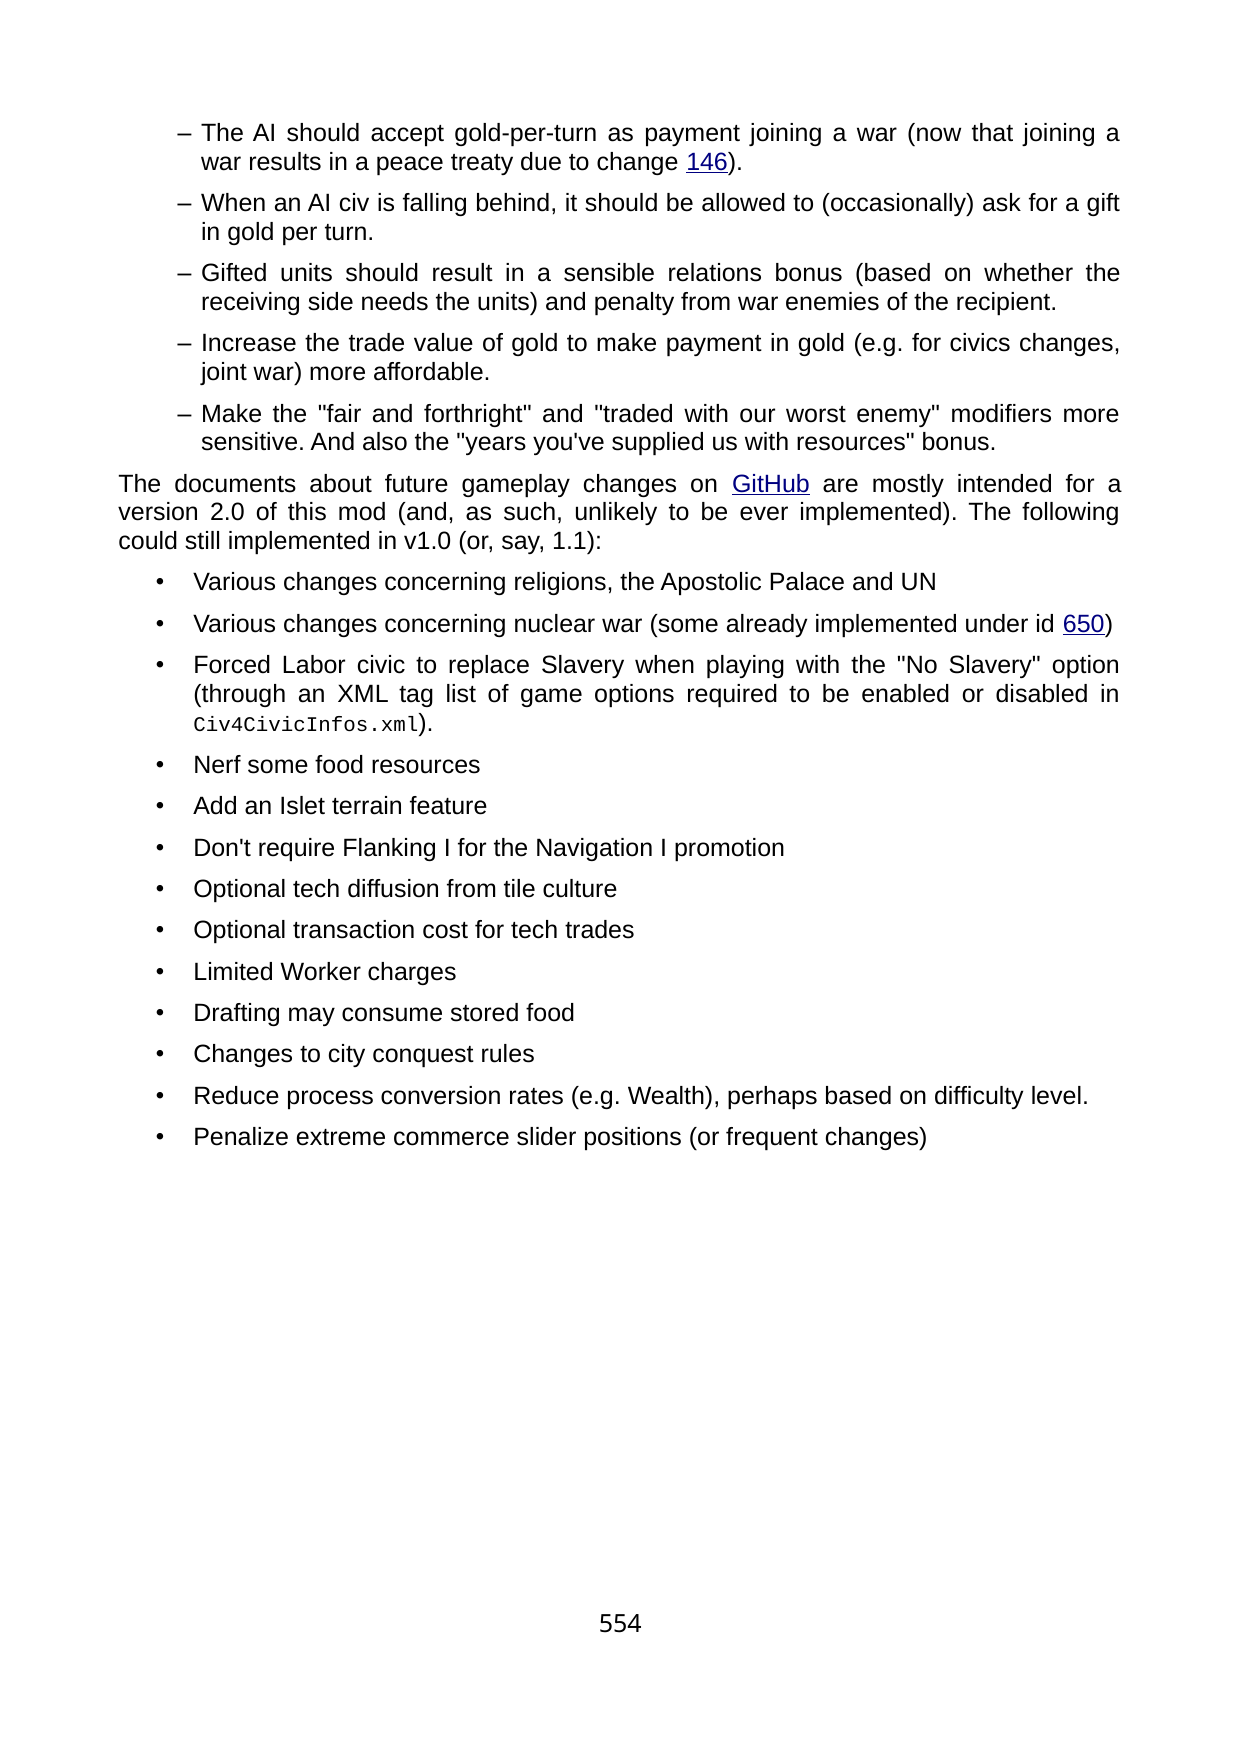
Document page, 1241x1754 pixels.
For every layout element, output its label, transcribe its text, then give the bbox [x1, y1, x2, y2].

list Optional transaction cost for tech trades [156, 915, 1122, 944]
list Changes to city conquest rules [156, 1039, 1122, 1068]
list Nerf some food resources [156, 750, 1122, 779]
list The AI should accept gold-per-turn as payment joining a war (now that joining a war results in a peace treaty due to change 146). [177, 118, 1122, 176]
list Various changes concerning nuclear war (some already implemented under id 650) [156, 609, 1122, 638]
list When an AI civ is falling behind, it should be allowed to (occasionally) ask for a gift in gold per turn. [177, 188, 1122, 246]
list Forced Labor civic to replace Slavery when playing with the "No Slavery" option (through an XML tag list of game options required to be enabled or disabled in Civ4CivicInfos.xml). [156, 650, 1122, 737]
list Make the "fair and forthright" and "traded with our worst enemy" modifiers more sensitive. And also the "years you've supplied us with resources" bonus. [177, 398, 1122, 456]
list Reduce process conversion rates (e.g. Wealth), perhaps based on difficulty level. [156, 1081, 1122, 1109]
list Various changes concerning religions, the Apostolic Palace and UN [156, 567, 1122, 596]
list Limited Worker charges [156, 957, 1122, 986]
list Add an Islet terrain feature [156, 791, 1122, 820]
list Drafting may consume stored food [156, 998, 1122, 1027]
list Increase the trade value of gold to make payment in gold (e.g. for civics changes, joint war) more affordable. [177, 328, 1122, 386]
list Optional tech diffusion from tile culture [156, 874, 1122, 903]
list Gifted units should result in a sensible relations bonus (based on whether the receiving side needs the units) and penalty from war enemies of the recipient. [177, 258, 1122, 316]
list Don't require Flanking I for the Navigation I promotion [156, 833, 1122, 861]
text The documents about future gameplay changes on GitHub are mostly intended for a version 2.0 of this mod (and, as such, unlikely to be ever implemented). The following could still implemented in v1.0 (or, say, 1.1): [118, 469, 1122, 555]
list Penalize extreme commerce slider positions (or frequent changes) [156, 1122, 1122, 1151]
